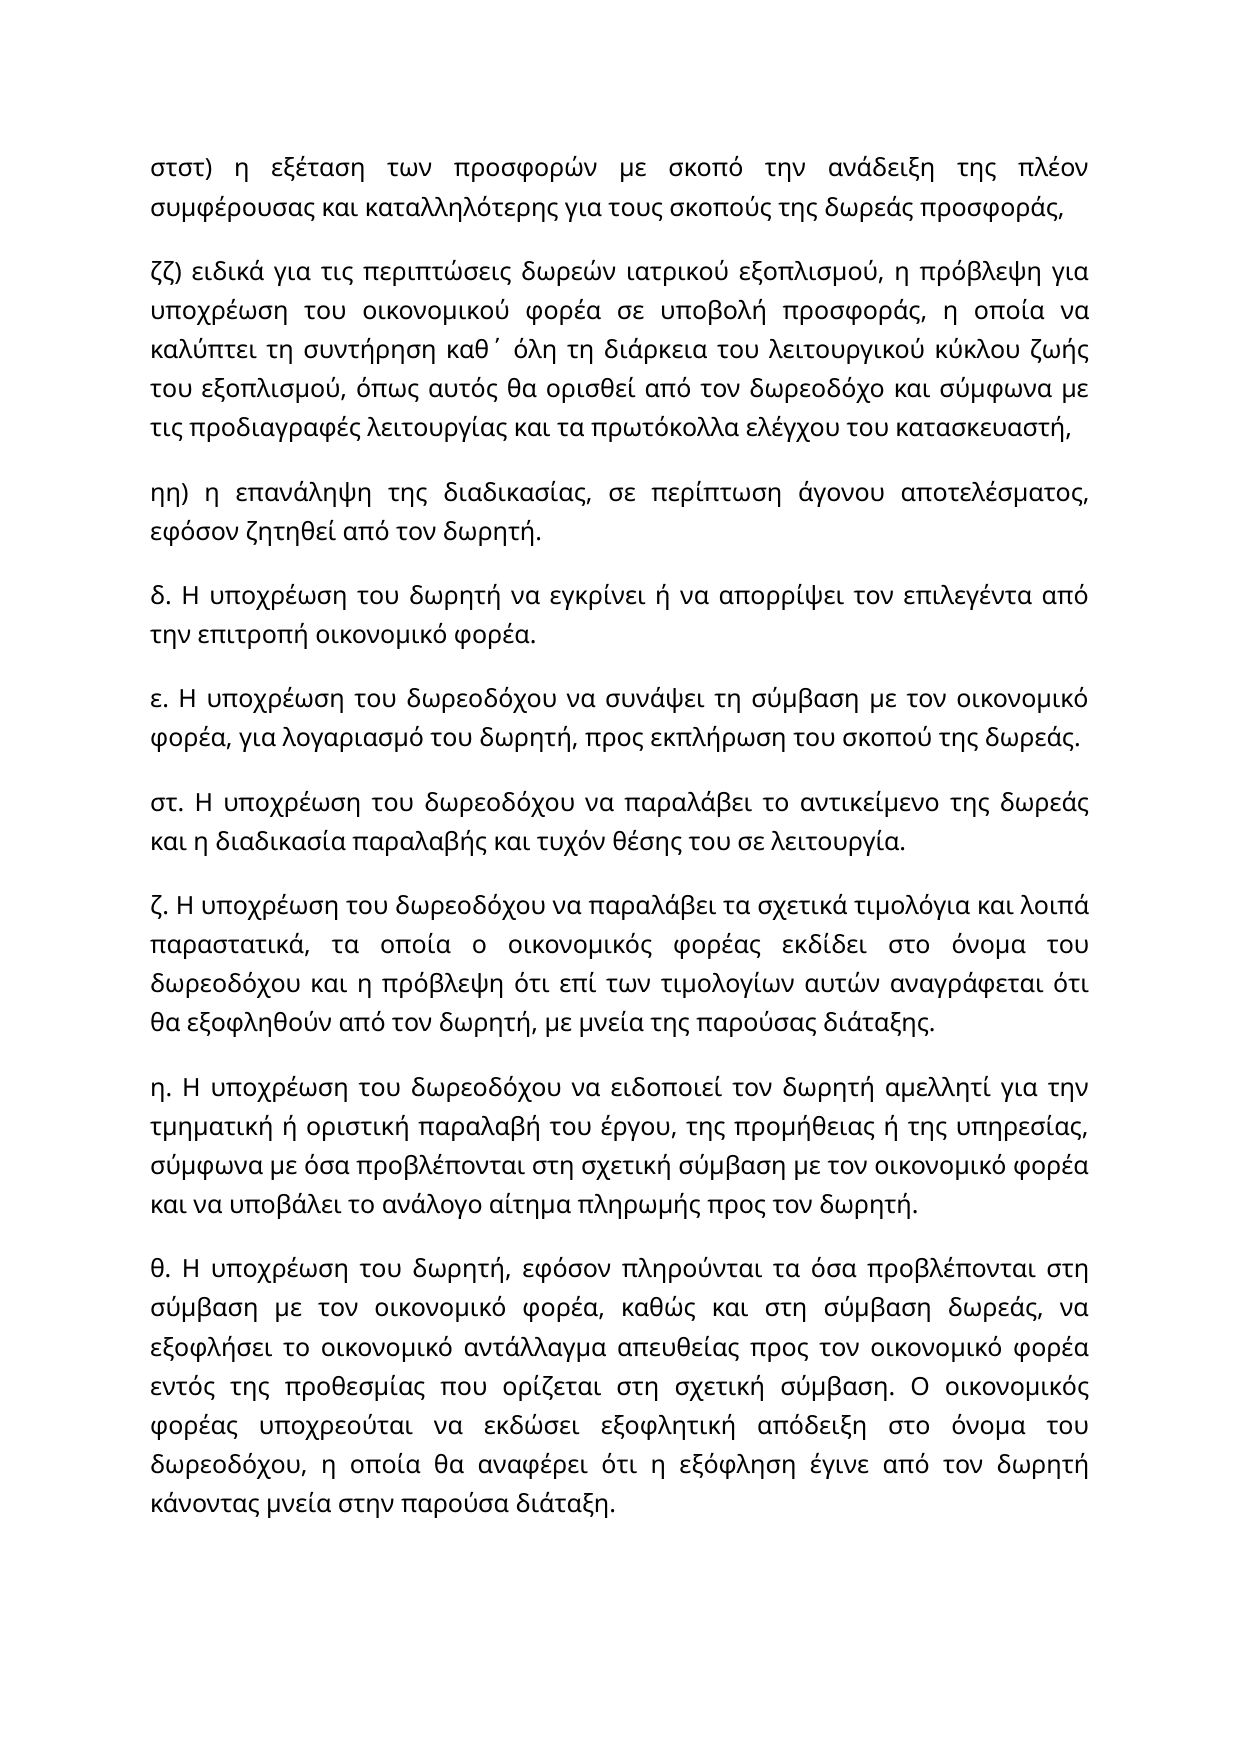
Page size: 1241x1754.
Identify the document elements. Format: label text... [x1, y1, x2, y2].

text ηη) η επανάληψη της διαδικασίας, σε περίπτωση άγονου αποτελέσματος, εφόσον ζητηθεί από τον δωρητή. [150, 474, 1090, 547]
text ε. Η υποχρέωση του δωρεοδόχου να συνάψει τη σύμβαση με τον οικονομικό φορέα, για λογαριασμό του δωρητή, προς εκπλήρωση του σκοπού της δωρεάς. [150, 681, 1090, 754]
text η. Η υποχρέωση του δωρεοδόχου να ειδοποιεί τον δωρητή αμελλητί για την τμηματική ή οριστική παραλαβή του έργου, της προμήθειας ή της υπηρεσίας, σύμφωνα με όσα προβλέπονται στη σχετική σύμβαση με τον οικονομικό φορέα και να υποβάλει το ανάλογο αίτημα πληρωμής προς τον δωρητή. [150, 1069, 1090, 1221]
text στστ) η εξέταση των προσφορών με σκοπό την ανάδειξη της πλέον συμφέρουσας και καταλληλότερης για τους σκοπούς της δωρεάς προσφοράς, [150, 150, 1090, 223]
text δ. Η υποχρέωση του δωρητή να εγκρίνει ή να απορρίψει τον επιλεγέντα από την επιτροπή οικονομικό φορέα. [150, 577, 1090, 651]
text ζζ) ειδικά για τις περιπτώσεις δωρεών ιατρικού εξοπλισμού, η πρόβλεψη για υποχρέωση του οικονομικού φορέα σε υποβολή προσφοράς, η οποία να καλύπτει τη συντήρηση καθ΄ όλη τη διάρκεια του λειτουργικού κύκλου ζωής του εξοπλισμού, όπως αυτός θα ορισθεί από τον δωρεοδόχο και σύμφωνα με τις προδιαγραφές λειτουργίας και τα πρωτόκολλα ελέγχου του κατασκευαστή, [150, 253, 1090, 444]
text στ. Η υποχρέωση του δωρεοδόχου να παραλάβει το αντικείμενο της δωρεάς και η διαδικασία παραλαβής και τυχόν θέσης του σε λειτουργία. [150, 784, 1090, 857]
text θ. Η υποχρέωση του δωρητή, εφόσον πληρούνται τα όσα προβλέπονται στη σύμβαση με τον οικονομικό φορέα, καθώς και στη σύμβαση δωρεάς, να εξοφλήσει το οικονομικό αντάλλαγμα απευθείας προς τον οικονομικό φορέα εντός της προθεσμίας που ορίζεται στη σχετική σύμβαση. Ο οικονομικός φορέας υποχρεούται να εκδώσει εξοφλητική απόδειξη στο όνομα του δωρεοδόχου, η οποία θα αναφέρει ότι η εξόφληση έγινε από τον δωρητή κάνοντας μνεία στην παρούσα διάταξη. [150, 1251, 1090, 1520]
text ζ. Η υποχρέωση του δωρεοδόχου να παραλάβει τα σχετικά τιμολόγια και λοιπά παραστατικά, τα οποία ο οικονομικός φορέας εκδίδει στο όνομα του δωρεοδόχου και η πρόβλεψη ότι επί των τιμολογίων αυτών αναγράφεται ότι θα εξοφληθούν από τον δωρητή, με μνεία της παρούσας διάταξης. [150, 887, 1090, 1039]
